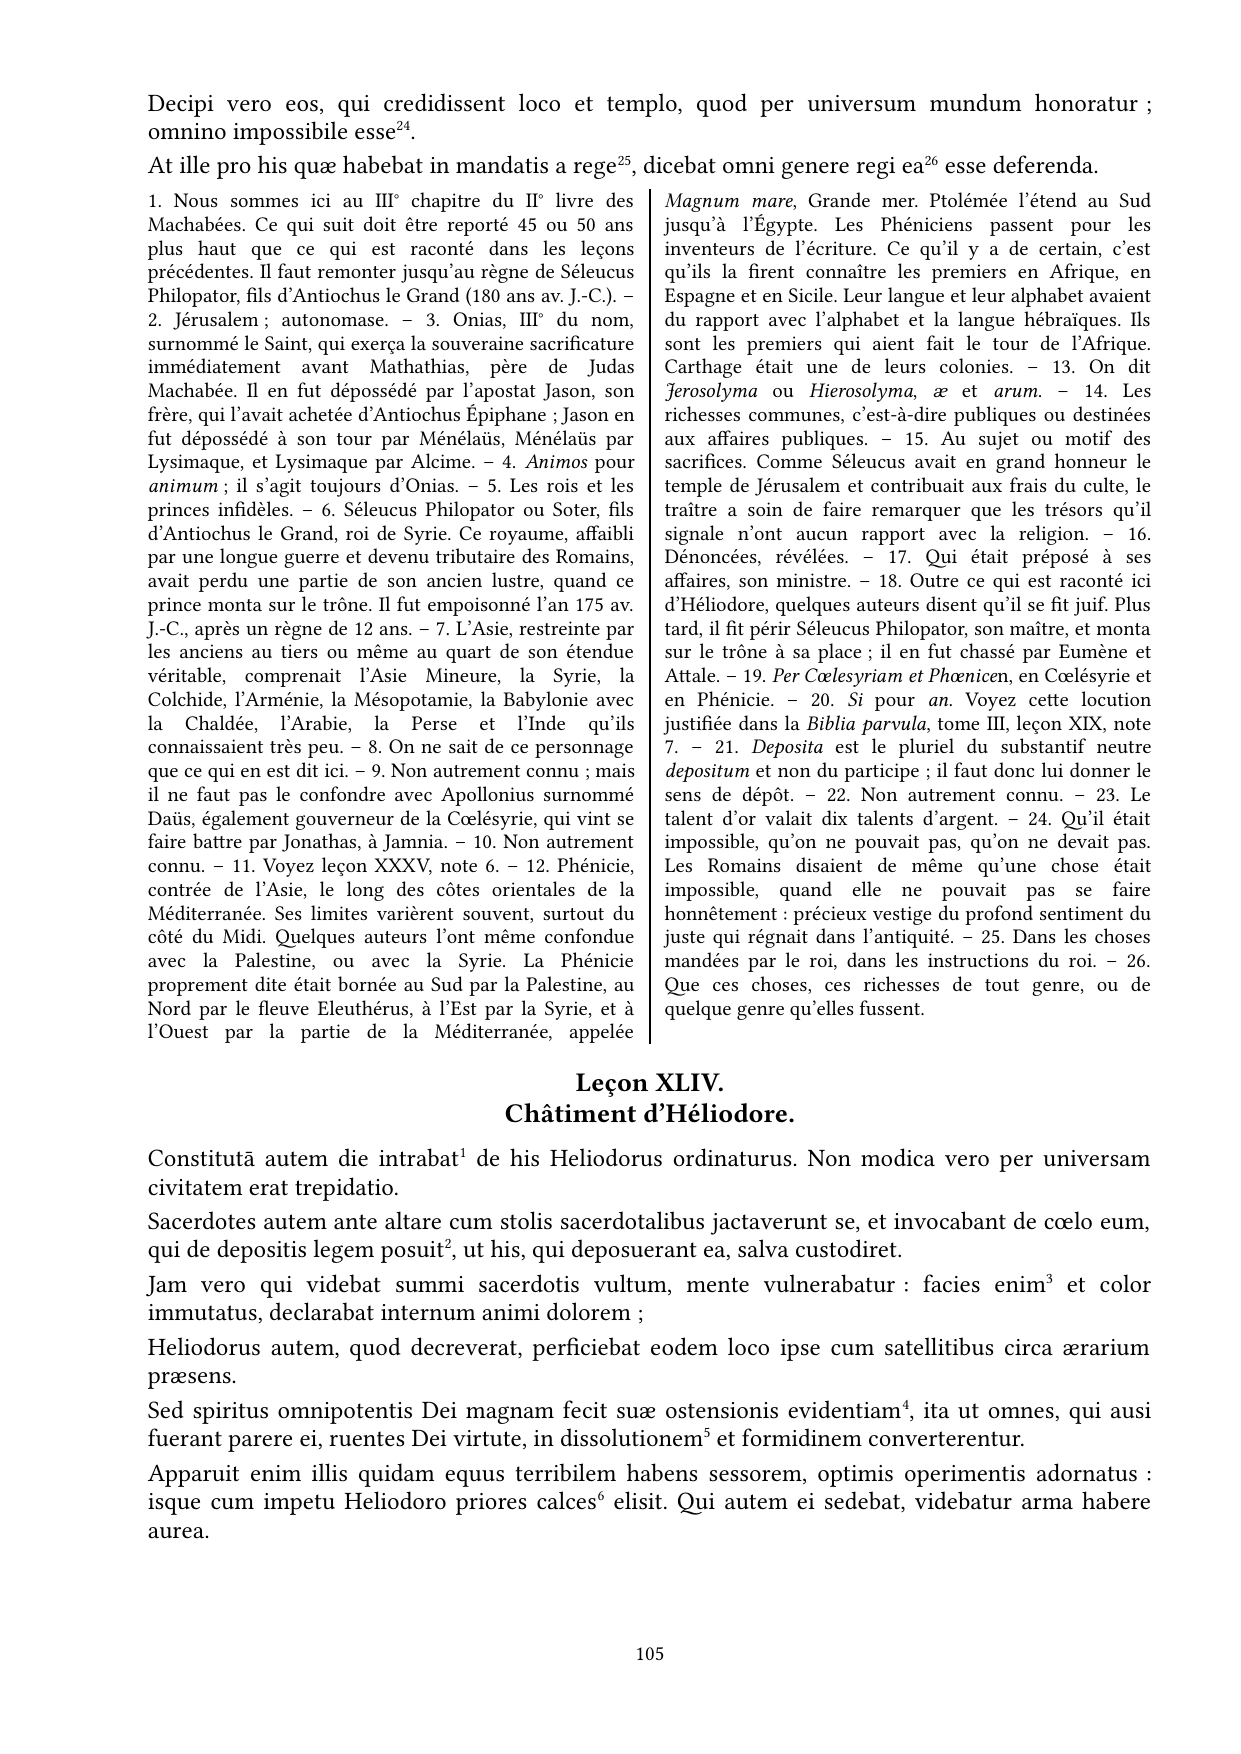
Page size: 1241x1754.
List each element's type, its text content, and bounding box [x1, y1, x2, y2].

text Jam vero qui videbat summi sacerdotis vultum, mente vulnerabatur : facies enim3 et color immutatus, declarabat internum animi dolorem ; [148, 1270, 1152, 1327]
text Heliodorus autem, quod decreverat, perficiebat eodem loco ipse cum satellitibus circa ærarium præsens. [148, 1333, 1152, 1390]
text Magnum mare, Grande mer. Ptolémée l’étend au Sud jusqu’à l’Égypte. Les Phéniciens passent pour les inventeurs de l’écriture. Ce qu’il y a de certain, c’est qu’ils la firent connaître les premiers en Afrique, en Espagne et en Sicile. Leur langue et leur alphabet avaient du rapport avec l’alphabet et la langue hébraïques. Ils sont les premiers qui aient fait le tour de l’Afrique. Carthage était une de leurs colonies. – 13. On dit Jerosolyma ou Hierosolyma, æ et arum. – 14. Les richesses communes, c’est-à-dire publiques ou destinées aux affaires publiques. – 15. Au sujet ou motif des sacrifices. Comme Séleucus avait en grand honneur le temple de Jérusalem et contribuait aux frais du culte, le traître a soin de faire remarquer que les trésors qu’il signale n’ont aucun rapport avec la religion. – 16. Dénoncées, révélées. – 17. Qui était préposé à ses affaires, son ministre. – 18. Outre ce qui est raconté ici d’Héliodore, quelques auteurs disent qu’il se fit juif. Plus tard, il fit périr Séleucus Philopator, son maître, et monta sur le trône à sa place ; il en fut chassé par Eumène et Attale. – 19. Per Cœlesyriam et Phœnicen, en Cœlésyrie et en Phénicie. – 20. Si pour an. Voyez cette locution justifiée dans la Biblia parvula, tome III, leçon XIX, note 7. – 21. Deposita est le pluriel du substantif neutre depositum et non du participe ; il faut donc lui donner le sens de dépôt. – 22. Non autrement connu. – 23. Le talent d’or valait dix talents d’argent. – 24. Qu’il était impossible, qu’on ne pouvait pas, qu’on ne devait pas. Les Romains disaient de même qu’une chose était impossible, quand elle ne pouvait pas se faire honnêtement : précieux vestige du profond sentiment du juste qui régnait dans l’antiquité. – 25. Dans les choses mandées par le roi, dans les instructions du roi. – 26. Que ces choses, ces richesses de tout genre, ou de quelque genre qu’elles fussent. [664, 189, 1152, 1020]
text Sacerdotes autem ante altare cum stolis sacerdotalibus jactaverunt se, et invocabant de cœlo eum, qui de depositis legem posuit2, ut his, qui deposuerant ea, salva custodiret. [148, 1207, 1152, 1264]
text Decipi vero eos, qui credidissent loco et templo, quod per universum mundum honoratur ; omnino impossibile esse24. [148, 88, 1152, 146]
text Constitutā autem die intrabat1 de his Heliodorus ordinaturus. Non modica vero per universam civitatem erat trepidatio. [148, 1144, 1152, 1201]
text Sed spiritus omnipotentis Dei magnam fecit suæ ostensionis evidentiam4, ita ut omnes, qui ausi fuerant parere ei, ruentes Dei virtute, in dissolutionem5 et formidinem converterentur. [148, 1396, 1152, 1453]
text At ille pro his quæ habebat in mandatis a rege25, dicebat omni genere regi ea26 esse deferenda. [148, 151, 1152, 180]
text Apparuit enim illis quidam equus terribilem habens sessorem, optimis operimentis adornatus : isque cum impetu Heliodoro priores calces6 elisit. Qui autem ei sedebat, videbatur arma habere aurea. [148, 1459, 1152, 1544]
text Leçon XLIV. Châtiment d’Héliodore. [148, 1067, 1152, 1129]
text 1. Nous sommes ici au III° chapitre du II° livre des Machabées. Ce qui suit doit être reporté 45 ou 50 ans plus haut que ce qui est raconté dans les leçons précédentes. Il faut remonter jusqu’au règne de Séleucus Philopator, fils d’Antiochus le Grand (180 ans av. J.-C.). – 2. Jérusalem ; autonomase. – 3. Onias, III° du nom, surnommé le Saint, qui exerça la souveraine sacrificature immédiatement avant Mathathias, père de Judas Machabée. Il en fut dépossédé par l’apostat Jason, son frère, qui l’avait achetée d’Antiochus Épiphane ; Jason en fut dépossédé à son tour par Ménélaüs, Ménélaüs par Lysimaque, et Lysimaque par Alcime. – 4. Animos pour animum ; il s’agit toujours d’Onias. – 5. Les rois et les princes infidèles. – 6. Séleucus Philopator ou Soter, fils d’Antiochus le Grand, roi de Syrie. Ce royaume, affaibli par une longue guerre et devenu tributaire des Romains, avait perdu une partie de son ancien lustre, quand ce prince monta sur le trône. Il fut empoisonné l’an 175 av. J.-C., après un règne de 12 ans. – 7. L’Asie, restreinte par les anciens au tiers ou même au quart de son étendue véritable, comprenait l’Asie Mineure, la Syrie, la Colchide, l’Arménie, la Mésopotamie, la Babylonie avec la Chaldée, l’Arabie, la Perse et l’Inde qu’ils connaissaient très peu. – 8. On ne sait de ce personnage que ce qui en est dit ici. – 9. Non autrement connu ; mais il ne faut pas le confondre avec Apollonius surnommé Daüs, également gouverneur de la Cœlésyrie, qui vint se faire battre par Jonathas, à Jamnia. – 10. Non autrement connu. – 11. Voyez leçon XXXV, note 6. – 12. Phénicie, contrée de l’Asie, le long des côtes orientales de la Méditerranée. Ses limites varièrent souvent, surtout du côté du Midi. Quelques auteurs l’ont même confondue avec la Palestine, ou avec la Syrie. La Phénicie proprement dite était bornée au Sud par la Palestine, au Nord par le fleuve Eleuthérus, à l’Est par la Syrie, et à l’Ouest par la partie de la Méditerranée, appelée [148, 189, 635, 1044]
